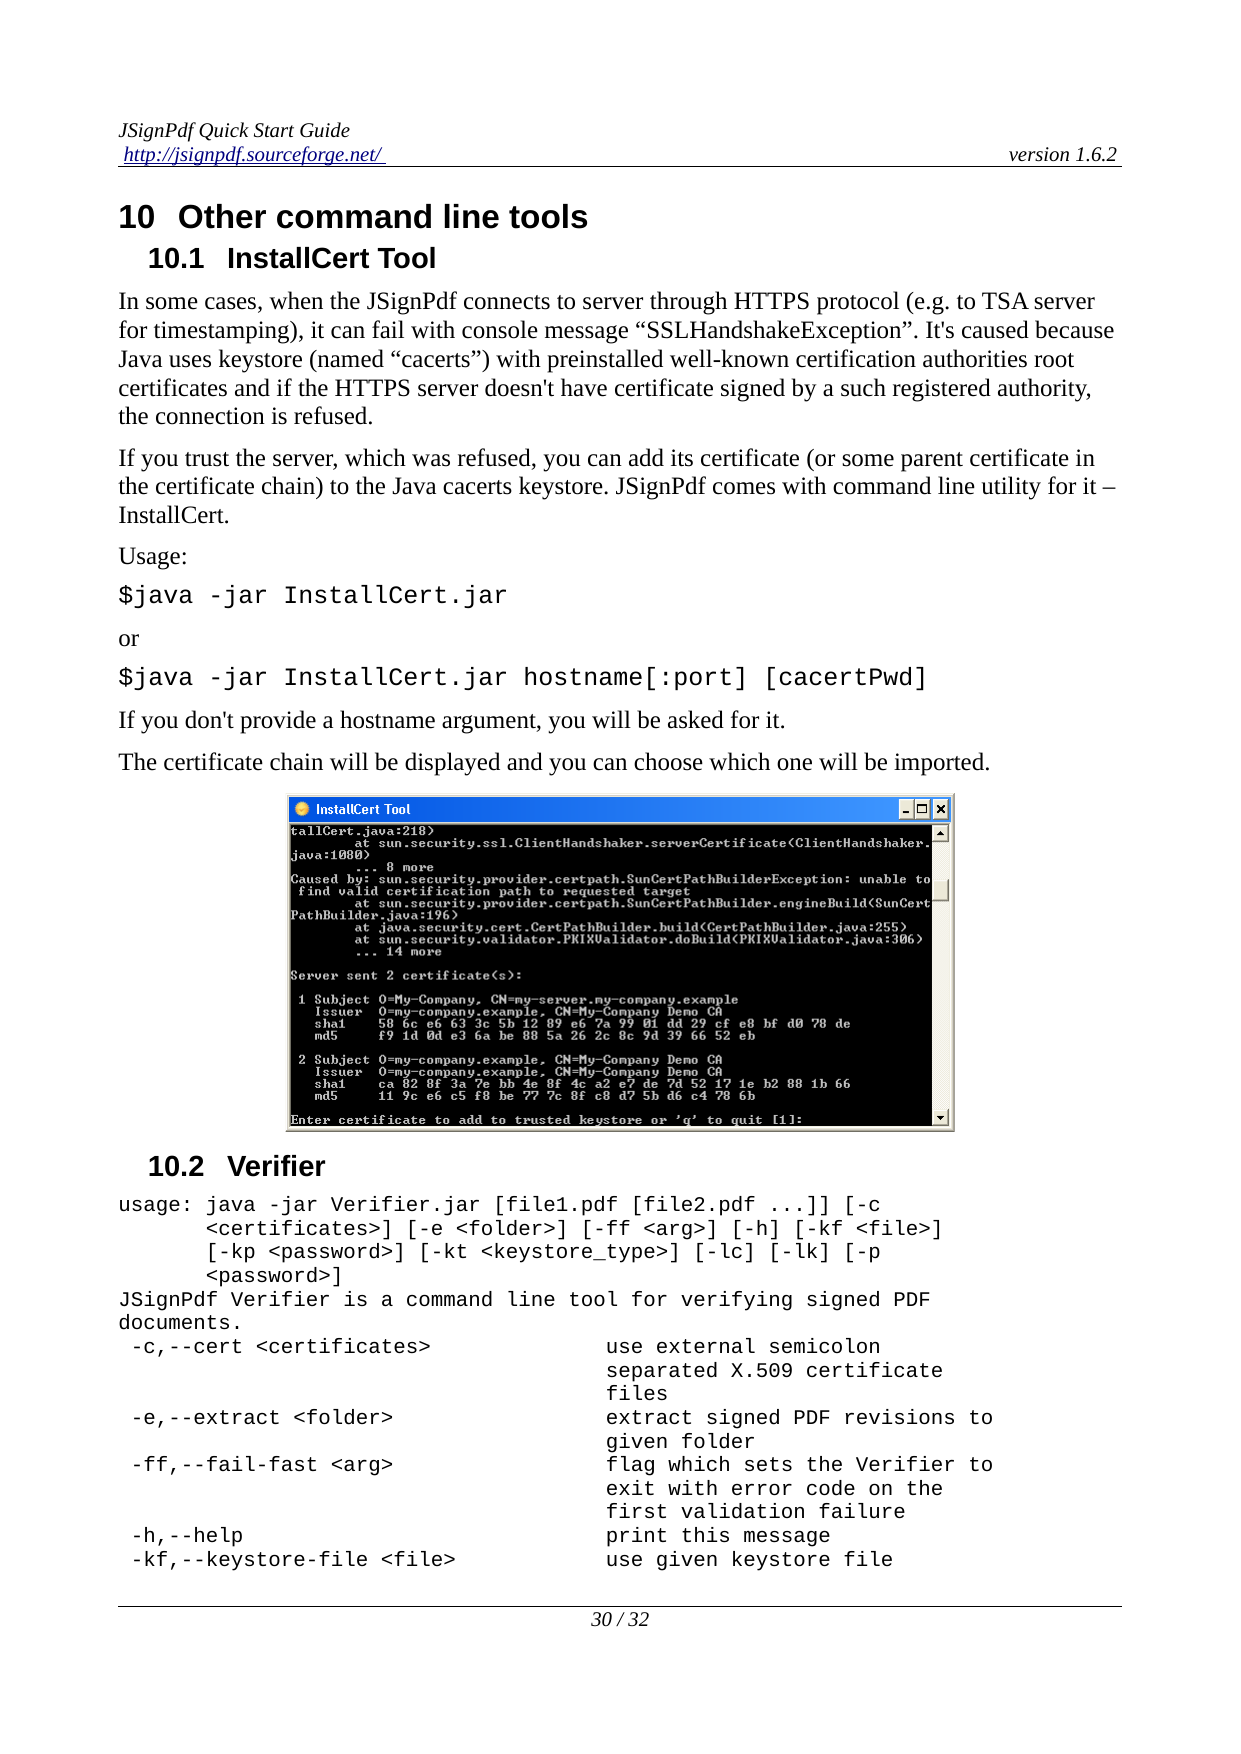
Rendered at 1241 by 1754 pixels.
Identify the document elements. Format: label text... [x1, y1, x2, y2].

text The certificate chain will be displayed and you can choose which one will be imported. [118, 747, 1122, 776]
text -h,--help print this message [118, 1525, 1122, 1549]
text $java -jar InstallCert.jar hostname[:port] [cacertPwd] [118, 665, 1122, 693]
text Usage: [118, 541, 1122, 570]
picture [285, 793, 955, 1132]
subtitle Verifier [148, 1132, 1116, 1182]
text <certificates>] [-e <folder>] [-ff <arg>] [-h] [-kf <file>] [118, 1218, 1122, 1241]
text If you don't provide a hostname argument, you will be asked for it. [118, 706, 1122, 734]
text -ff,--fail-fast <arg> flag which sets the Verifier to [118, 1454, 1122, 1478]
text [-kp <password>] [-kt <keystore_type>] [-lc] [-lk] [-p [118, 1241, 1122, 1265]
text or [118, 623, 1122, 652]
subtitle Other command line tools [118, 197, 1122, 235]
text JSignPdf Verifier is a command line tool for verifying signed PDF [118, 1289, 1122, 1312]
text -e,--extract <folder> extract signed PDF revisions to [118, 1407, 1122, 1431]
text $java -jar InstallCert.jar [118, 583, 1122, 611]
text In some cases, when the JSignPdf connects to server through HTTPS protocol (e.g. to TSA server for timestamping), it can fail with console message “SSLHandshakeException”. It's caused because Java uses keystore (named “cacerts”) with preinstalled well-known certification authorities root certificates and if the HTTPS server doesn't have certificate signed by a such registered authority, the connection is refused. [118, 286, 1122, 430]
text If you trust the server, which was refused, you can add its certificate (or some parent certificate in the certificate chain) to the Java cacerts keystore. JSignPdf comes with command line utility for it – InstallCert. [118, 443, 1122, 529]
subtitle InstallCert Tool [148, 241, 1116, 275]
text first validation failure [118, 1502, 1122, 1525]
text usage: java -jar Verifier.jar [file1.pdf [file2.pdf ...]] [-c [118, 1194, 1122, 1218]
text -kf,--keystore-file <file> use given keystore file [118, 1549, 1122, 1572]
text given folder [118, 1431, 1122, 1454]
text files [118, 1383, 1122, 1407]
text separated X.509 certificate [118, 1360, 1122, 1383]
text -c,--cert <certificates> use external semicolon [118, 1336, 1122, 1360]
text exit with error code on the [118, 1478, 1122, 1502]
text <password>] [118, 1265, 1122, 1289]
text documents. [118, 1312, 1122, 1336]
